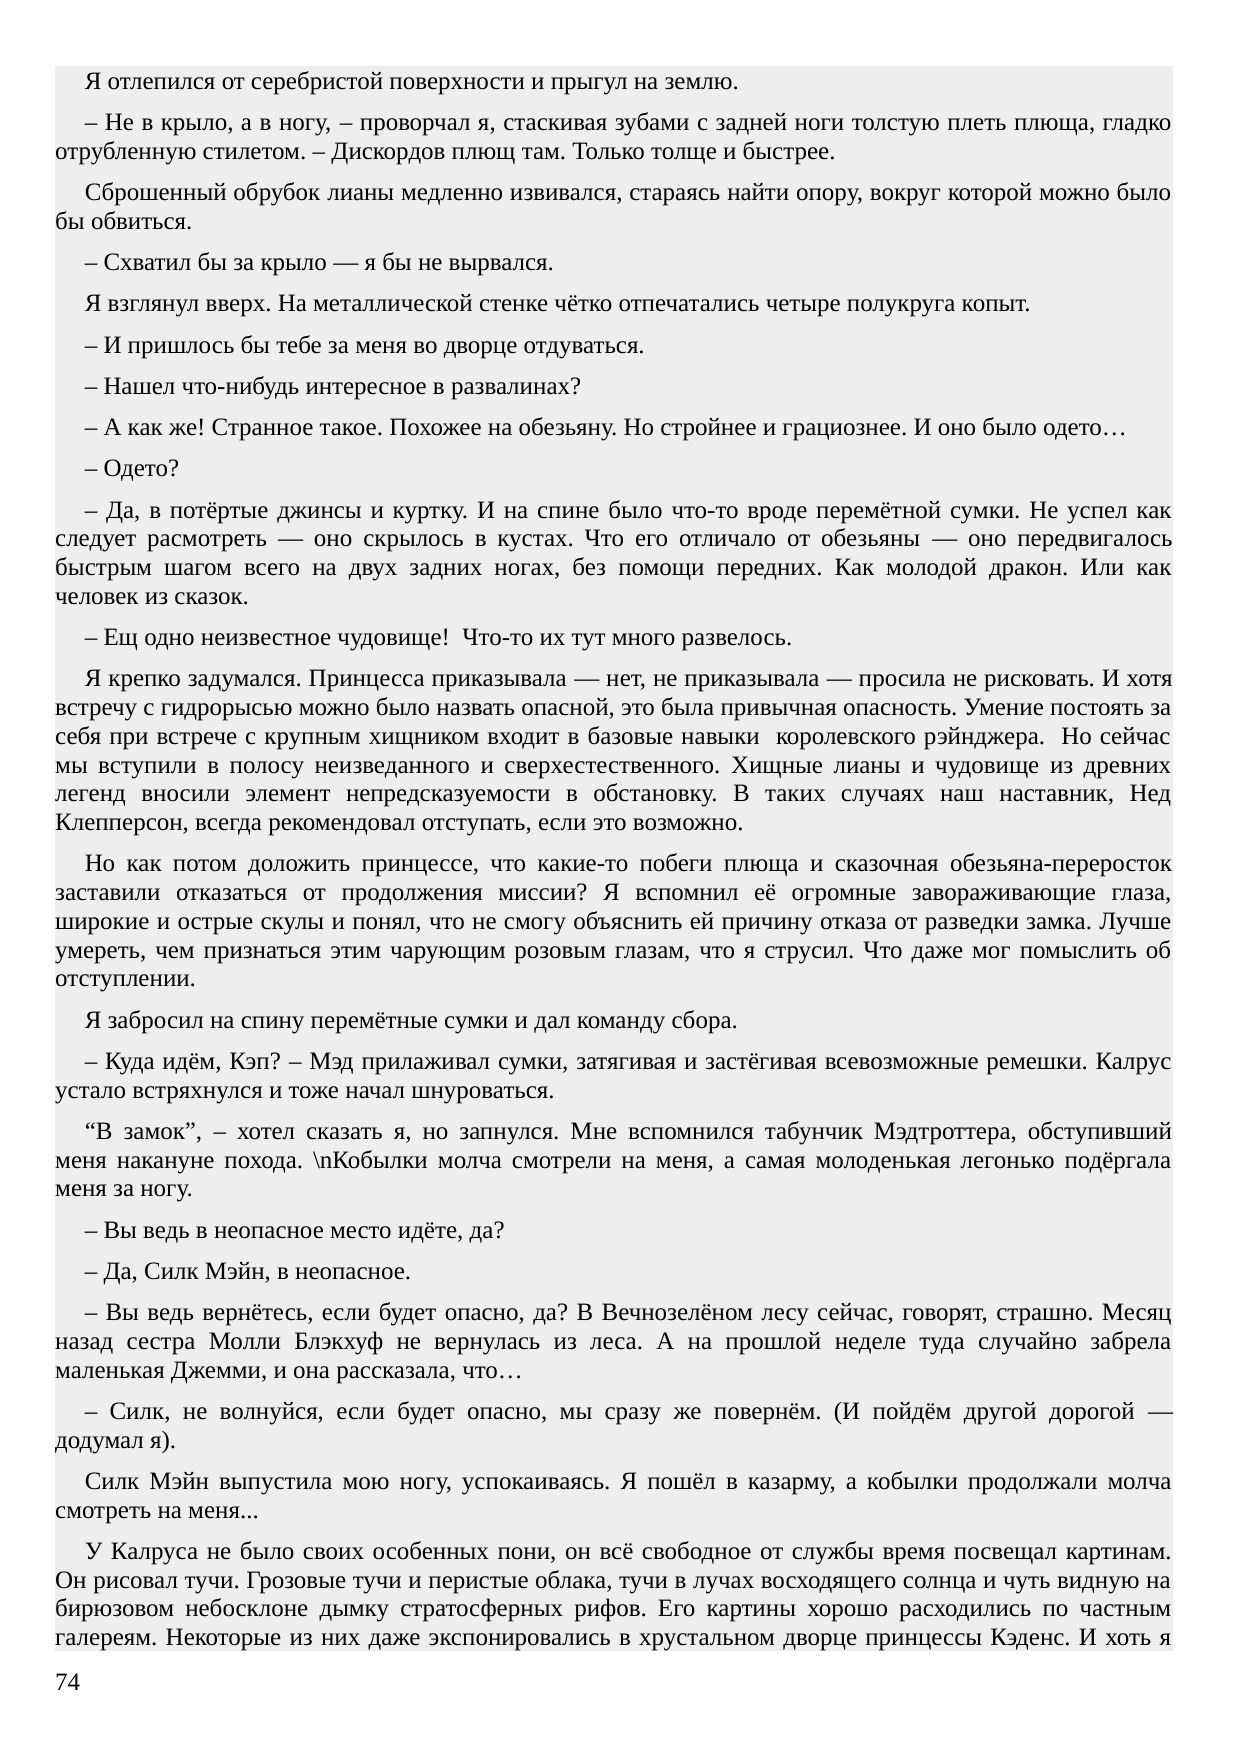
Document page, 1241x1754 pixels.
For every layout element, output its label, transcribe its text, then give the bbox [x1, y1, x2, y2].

text – Вы ведь вернётесь, если будет опасно, да? В Вечнозелёном лесу сейчас, говорят, страшно. Месяц назад сестра Молли Блэкхуф не вернулась из леса. А на прошлой неделе туда случайно забрела маленькая Джемми, и она рассказала, что… [55, 1297, 1173, 1383]
text – Куда идём, Кэп? – Мэд прилаживал сумки, затягивая и застёгивая всевозможные ремешки. Калрус устало встряхнулся и тоже начал шнуроваться. [55, 1046, 1173, 1103]
text Я крепко задумался. Принцесса приказывала — нет, не приказывала — просила не рисковать. И хотя встречу с гидрорысью можно было назвать опасной, это была привычная опасность. Умение постоять за себя при встрече с крупным хищником входит в базовые навыки королевского рэйнджера. Но сейчас мы вступили в полосу неизведанного и сверхестественного. Хищные лианы и чудовище из древних легенд вносили элемент непредсказуемости в обстановку. В таких случаях наш наставник, Нед Клепперсон, всегда рекомендовал отступать, если это возможно. [55, 663, 1173, 836]
text Силк Мэйн выпустила мою ногу, успокаиваясь. Я пошёл в казарму, а кобылки продолжали молча смотреть на меня... [55, 1466, 1173, 1523]
text “В замок”, – хотел сказать я, но запнулся. Мне вспомнился табунчик Мэдтроттера, обступивший меня накануне похода. \nКобылки молча смотрели на меня, а самая молоденькая легонько подёргала меня за ногу. [55, 1116, 1173, 1202]
text – И пришлось бы тебе за меня во дворце отдуваться. [55, 330, 1173, 358]
text Сброшенный обрубок лианы медленно извивался, стараясь найти опору, вокруг которой можно было бы обвиться. [55, 177, 1173, 235]
text – Нашел что-нибудь интересное в развалинах? [55, 371, 1173, 400]
text Но как потом доложить принцессе, что какие-то побеги плюща и сказочная обезьяна-переросток заставили отказаться от продолжения миссии? Я вспомнил её огромные завораживающие глаза, широкие и острые скулы и понял, что не смогу объяснить ей причину отказа от разведки замка. Лучше умереть, чем признаться этим чарующим розовым глазам, что я струсил. Что даже мог помыслить об отступлении. [55, 848, 1173, 992]
text – Ещ одно неизвестное чудовище! Что-то их тут много развелось. [55, 622, 1173, 651]
text Я взглянул вверх. На металлической стенке чётко отпечатались четыре полукруга копыт. [55, 288, 1173, 317]
text – Схватил бы за крыло — я бы не вырвался. [55, 247, 1173, 276]
text – А как же! Странное такое. Похожее на обезьяну. Но стройнее и грациознее. И оно было одето… [55, 412, 1173, 441]
text – Да, в потёртые джинсы и куртку. И на спине было что-то вроде перемётной сумки. Не успел как следует расмотреть — оно скрылось в кустах. Что его отличало от обезьяны — оно передвигалось быстрым шагом всего на двух задних ногах, без помощи передних. Как молодой дракон. Или как человек из сказок. [55, 495, 1173, 610]
text У Калруса не было своих особенных пони, он всё свободное от службы время посвещал картинам. Он рисовал тучи. Грозовые тучи и перистые облака, тучи в лучах восходящего солнца и чуть видную на бирюзовом небосклоне дымку стратосферных рифов. Его картины хорошо расходились по частным галереям. Некоторые из них даже экспонировались в хрустальном дворце принцессы Кэденс. И хоть я [55, 1536, 1173, 1651]
text – Силк, не волнуйся, если будет опасно, мы сразу же повернём. (И пойдём другой дорогой — додумал я). [55, 1396, 1173, 1453]
text Я отлепился от серебристой поверхности и прыгул на землю. [55, 66, 1173, 95]
text – Да, Силк Мэйн, в неопасное. [55, 1256, 1173, 1285]
text Я забросил на спину перемётные сумки и дал команду сбора. [55, 1005, 1173, 1033]
text – Не в крыло, а в ногу, – проворчал я, стаскивая зубами с задней ноги толстую плеть плюща, гладко отрубленную стилетом. – Дискордов плющ там. Только толще и быстрее. [55, 107, 1173, 165]
text – Вы ведь в неопасное место идёте, да? [55, 1215, 1173, 1243]
text – Одето? [55, 453, 1173, 482]
